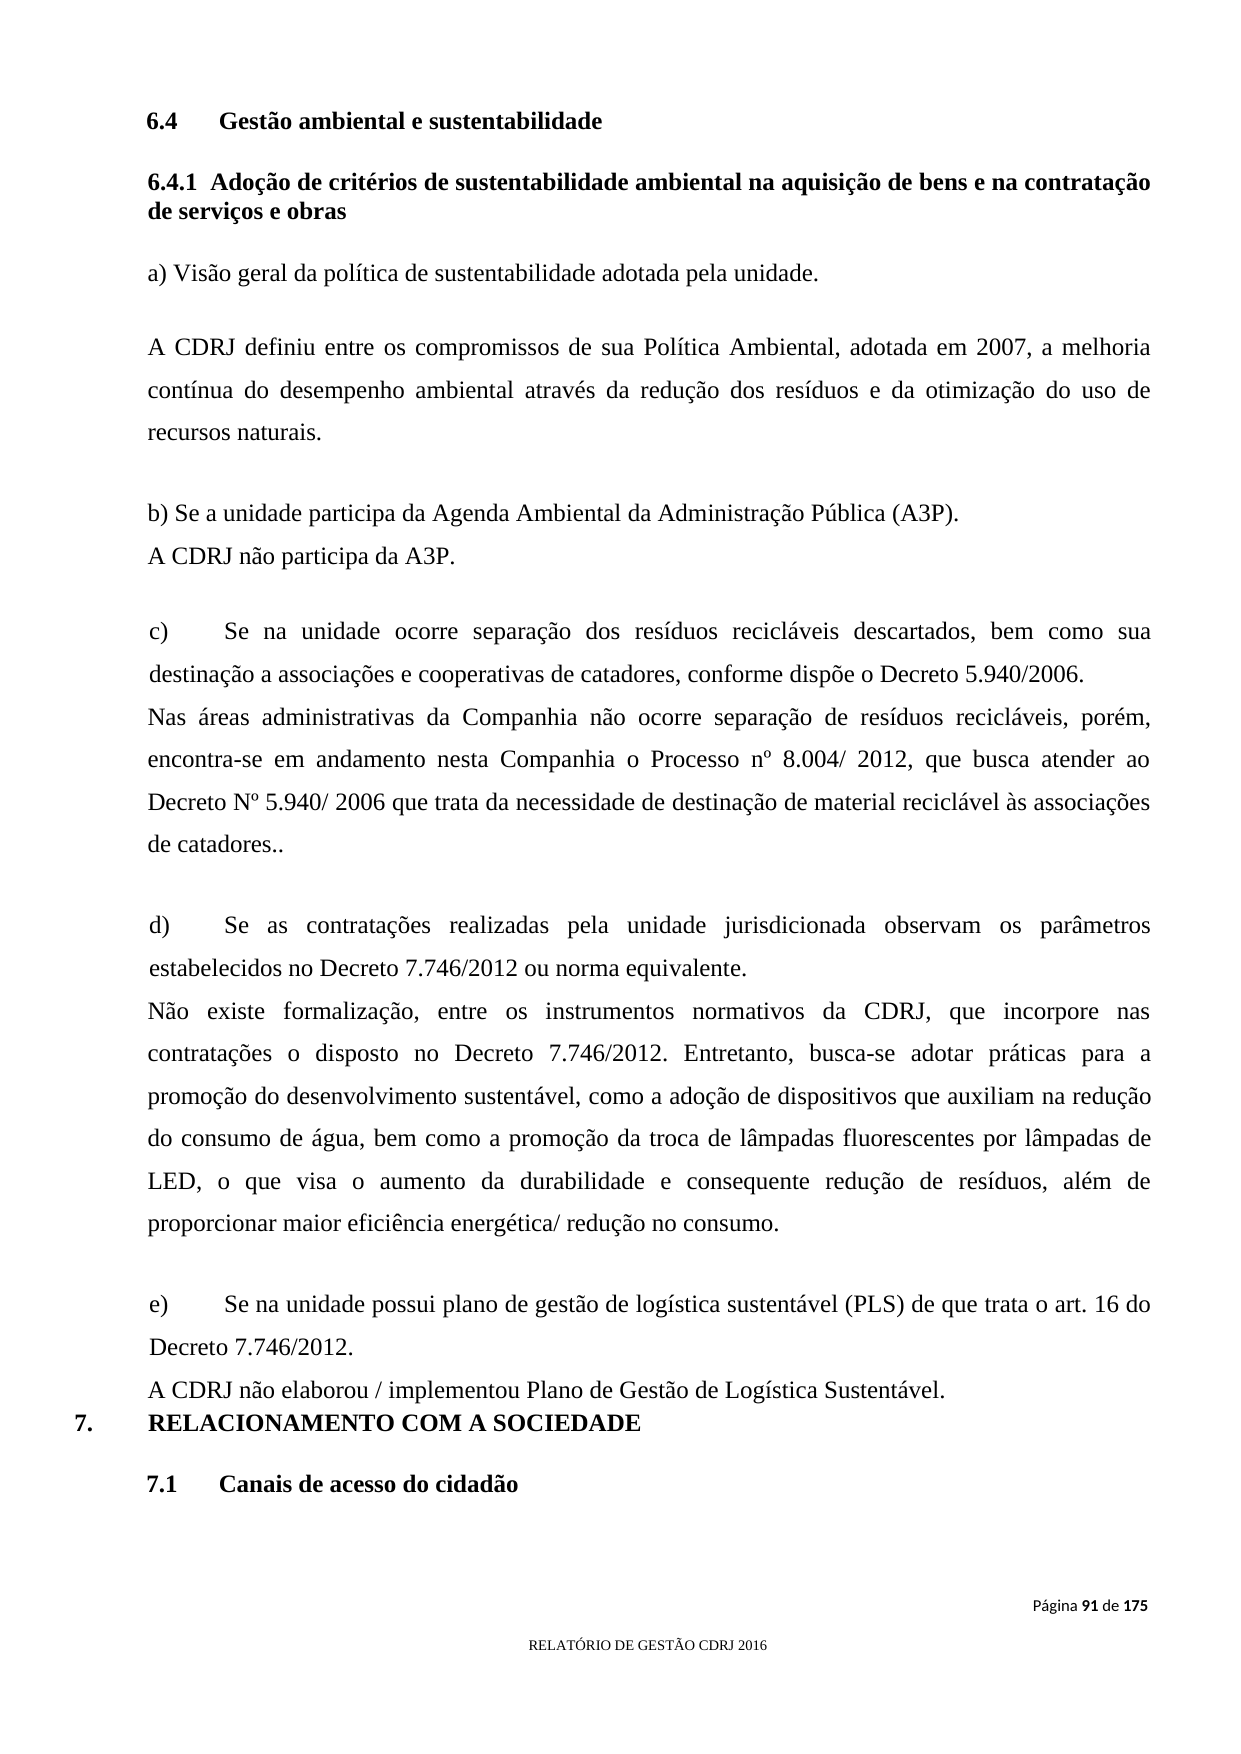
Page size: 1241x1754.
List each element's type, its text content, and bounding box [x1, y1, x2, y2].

list Se na unidade possui plano de gestão de logística sustentável (PLS) de que trata o art. 16 do Decreto 7.746/2012. [149, 1289, 1152, 1361]
text Nas áreas administrativas da Companhia não ocorre separação de resíduos recicláveis, porém, encontra-se em andamento nesta Companhia o Processo nº 8.004/ 2012, que busca atender ao Decreto Nº 5.940/ 2006 que trata da necessidade de destinação de material reciclável às associações de catadores.. [147, 702, 1152, 858]
list RELACIONAMENTO COM A SOCIEDADE [74, 1408, 1152, 1437]
text a) Visão geral da política de sustentabilidade adotada pela unidade. [147, 258, 1152, 286]
text 7.1 Canais de acesso do cidadão [146, 1469, 1152, 1498]
text A CDRJ definiu entre os compromissos de sua Política Ambiental, adotada em 2007, a melhoria contínua do desempenho ambiental através da redução dos resíduos e da otimização do uso de recursos naturais. [147, 332, 1152, 446]
text Não existe formalização, entre os instrumentos normativos da CDRJ, que incorpore nas contratações o disposto no Decreto 7.746/2012. Entretanto, busca-se adotar práticas para a promoção do desenvolvimento sustentável, como a adoção de dispositivos que auxiliam na redução do consumo de água, bem como a promoção da troca de lâmpadas fluorescentes por lâmpadas de LED, o que visa o aumento da durabilidade e consequente redução de resíduos, além de proporcionar maior eficiência energética/ redução no consumo. [147, 996, 1152, 1237]
text A CDRJ não participa da A3P. [147, 541, 1152, 570]
list Se na unidade ocorre separação dos resíduos recicláveis descartados, bem como sua destinação a associações e cooperativas de catadores, conforme dispõe o Decreto 5.940/2006. [149, 616, 1152, 687]
text 6.4.1 Adoção de critérios de sustentabilidade ambiental na aquisição de bens e na contratação de serviços e obras [147, 167, 1152, 225]
list Se as contratações realizadas pela unidade jurisdicionada observam os parâmetros estabelecidos no Decreto 7.746/2012 ou norma equivalente. [149, 910, 1152, 981]
text A CDRJ não elaborou / implementou Plano de Gestão de Logística Sustentável. [147, 1375, 1152, 1404]
text 6.4 Gestão ambiental e sustentabilidade [146, 106, 1152, 134]
text b) Se a unidade participa da Agenda Ambiental da Administração Pública (A3P). [147, 498, 1152, 527]
